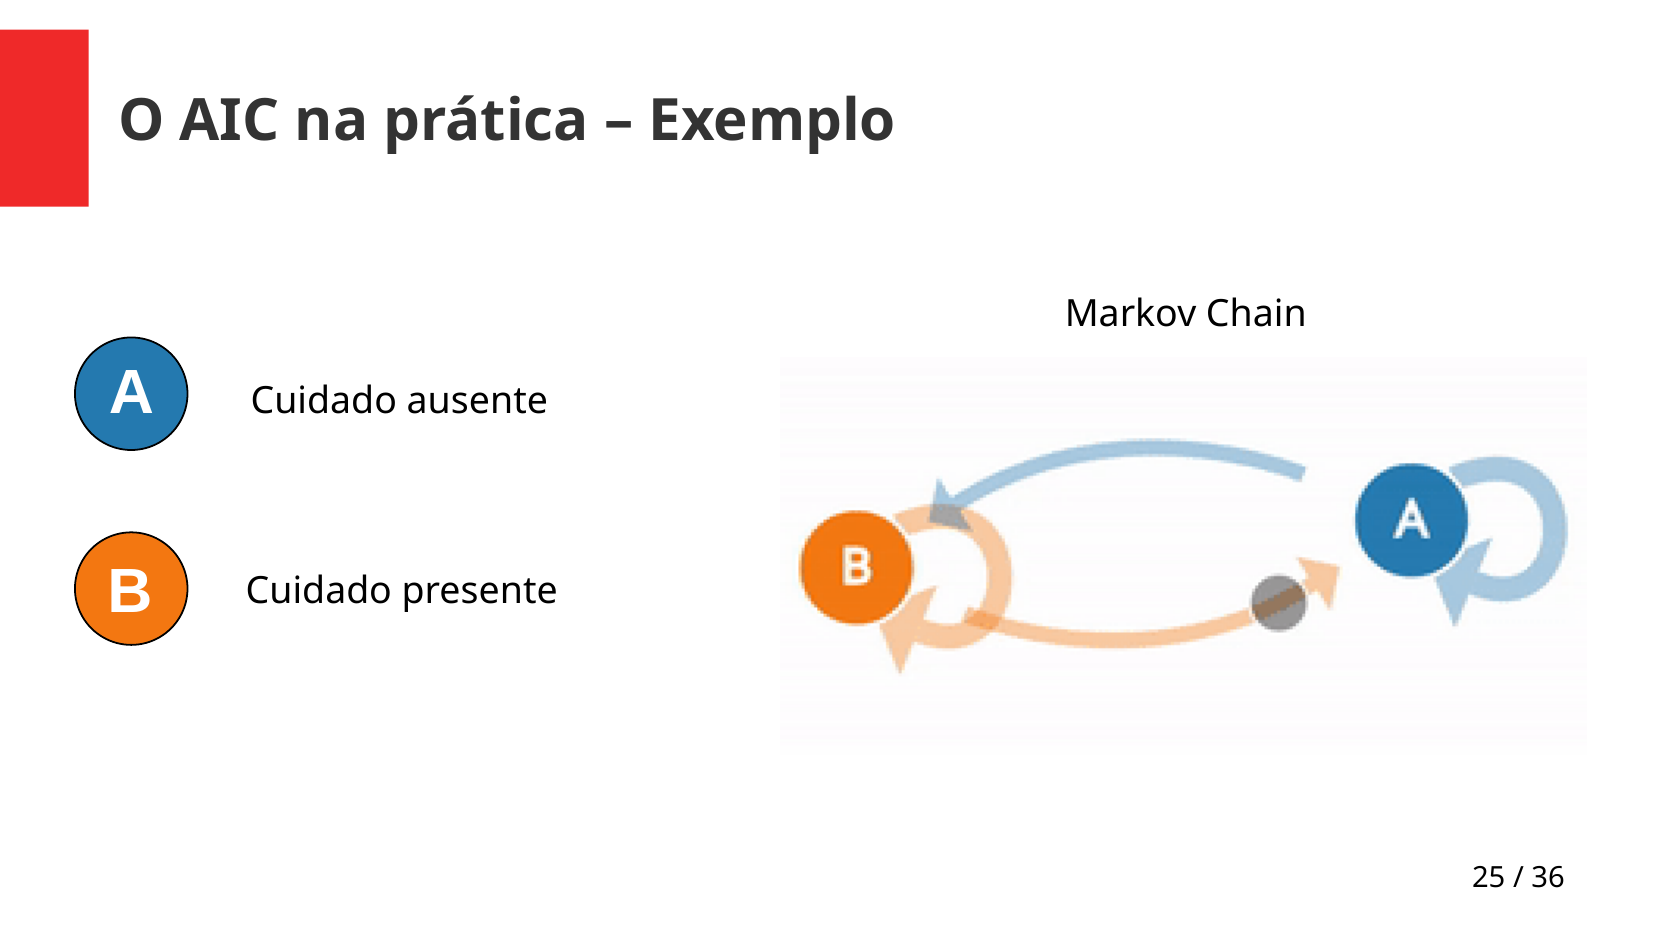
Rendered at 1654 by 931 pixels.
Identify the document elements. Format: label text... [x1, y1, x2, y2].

text_box Cuidado ausente [235, 365, 583, 425]
text_box [98, 634, 165, 645]
text_box [74, 532, 188, 632]
text_box [97, 337, 166, 349]
title O AIC na prática – Exemplo [118, 29, 1595, 207]
text_box [74, 352, 188, 451]
text_box Cuidado presente [230, 556, 592, 615]
text_box A [93, 349, 169, 435]
text_box B [92, 548, 168, 634]
picture [780, 357, 1587, 755]
text_box Markov Chain [1050, 279, 1336, 338]
